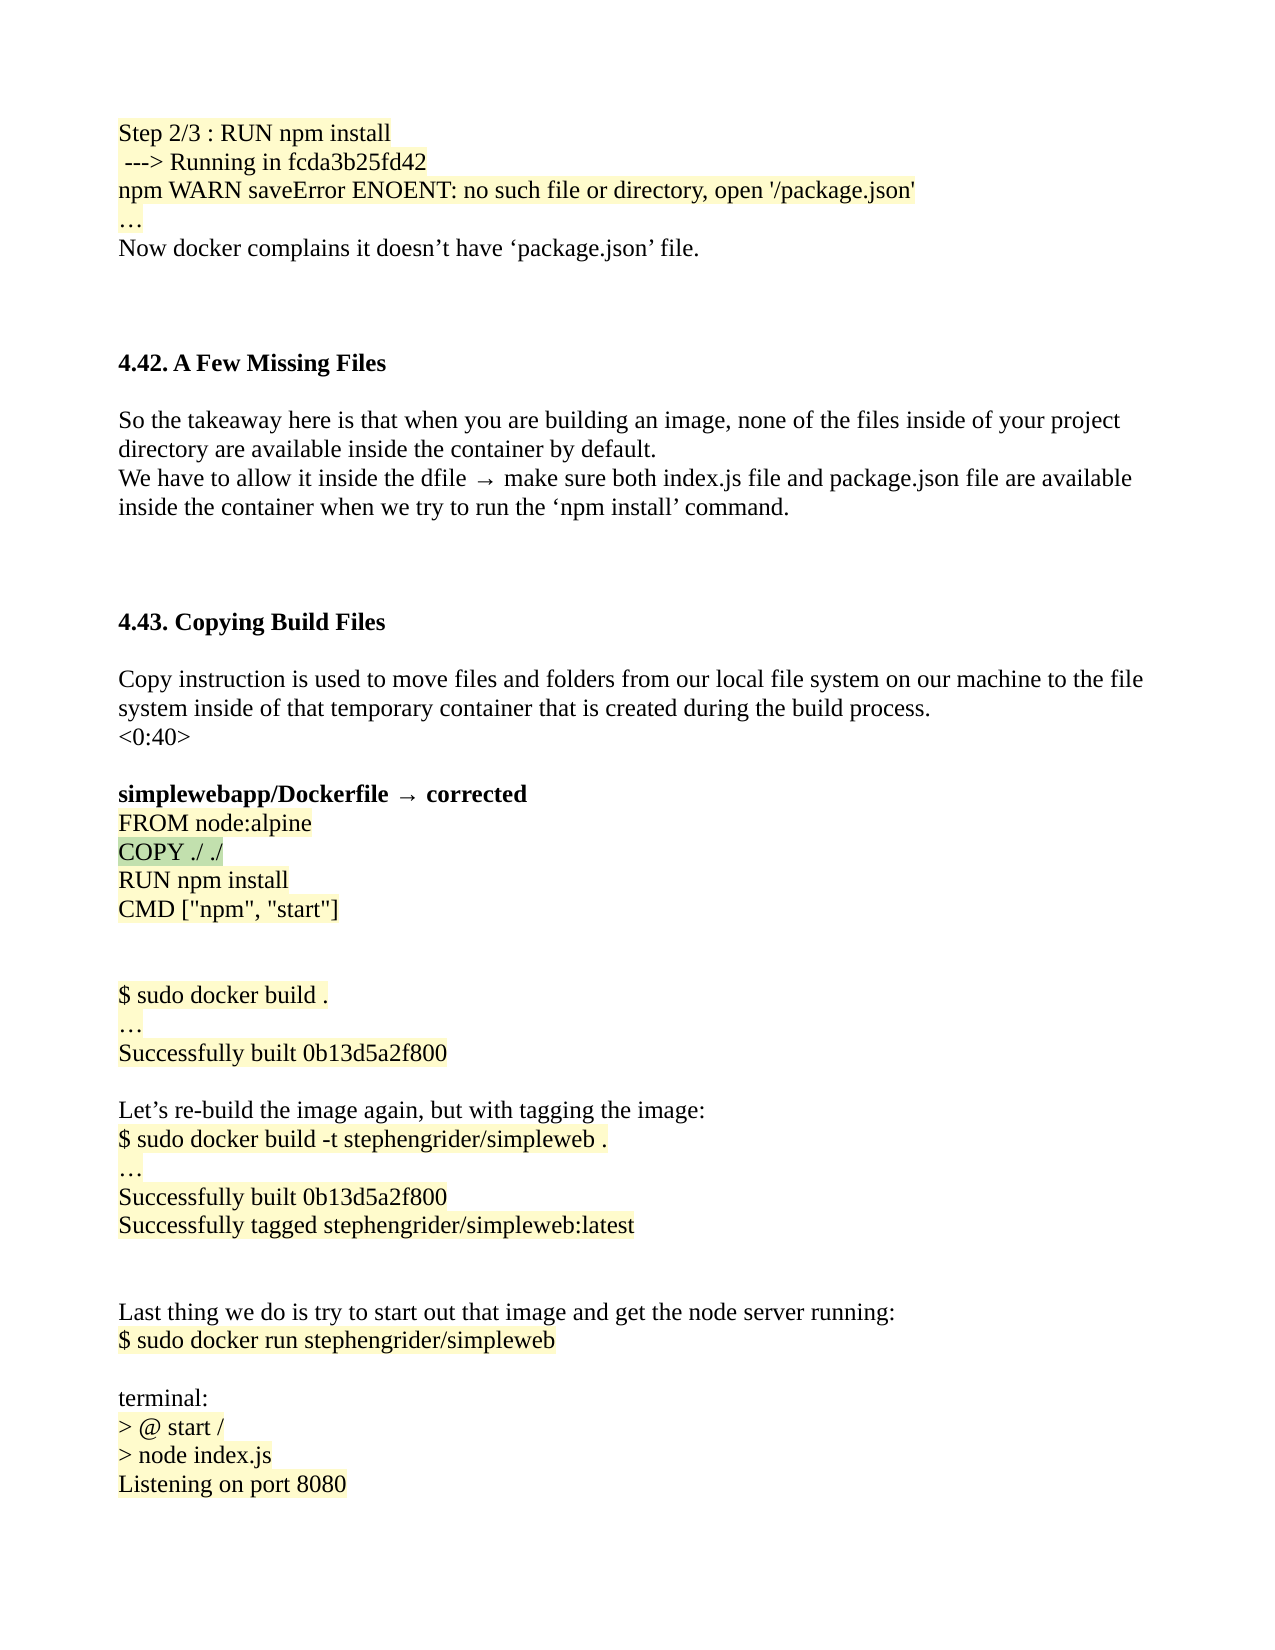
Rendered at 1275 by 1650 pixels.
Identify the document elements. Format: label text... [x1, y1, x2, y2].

text Let’s re-build the image again, but with tagging the image: [118, 1096, 1157, 1124]
text 4.43. Copying Build Files [118, 607, 1157, 636]
text … [118, 1153, 1157, 1182]
text Now docker complains it doesn’t have ‘package.json’ file. [118, 233, 1157, 262]
text <0:40> [118, 722, 1157, 751]
text ---> Running in fcda3b25fd42 [118, 147, 1157, 176]
text $ sudo docker run stephengrider/simpleweb [118, 1326, 1157, 1354]
text npm WARN saveError ENOENT: no such file or directory, open '/package.json' [118, 176, 1157, 204]
text COPY ./ ./ [118, 837, 1157, 866]
text terminal: [118, 1383, 1157, 1412]
text RUN npm install [118, 866, 1157, 894]
text $ sudo docker build -t stephengrider/simpleweb . [118, 1124, 1157, 1153]
text Successfully built 0b13d5a2f800 [118, 1038, 1157, 1067]
text > @ start / [118, 1412, 1157, 1441]
text simplewebapp/Dockerfile → corrected [118, 779, 1157, 808]
text Successfully built 0b13d5a2f800 [118, 1182, 1157, 1211]
text Listening on port 8080 [118, 1469, 1157, 1498]
text Last thing we do is try to start out that image and get the node server running: [118, 1297, 1157, 1326]
text So the takeaway here is that when you are building an image, none of the files inside of your project directory are available inside the container by default. [118, 406, 1157, 463]
text FROM node:alpine [118, 808, 1157, 837]
text Step 2/3 : RUN npm install [118, 118, 1157, 147]
text > node index.js [118, 1441, 1157, 1469]
text Copy instruction is used to move files and folders from our local file system on our machine to the file system inside of that temporary container that is created during the build process. [118, 664, 1157, 722]
text We have to allow it inside the dfile → make sure both index.js file and package.json file are available inside the container when we try to run the ‘npm install’ command. [118, 463, 1157, 521]
text Successfully tagged stephengrider/simpleweb:latest [118, 1211, 1157, 1239]
text 4.42. A Few Missing Files [118, 348, 1157, 377]
text $ sudo docker build . [118, 981, 1157, 1009]
text … [118, 1009, 1157, 1038]
text CMD ["npm", "start"] [118, 894, 1157, 923]
text … [118, 204, 1157, 233]
